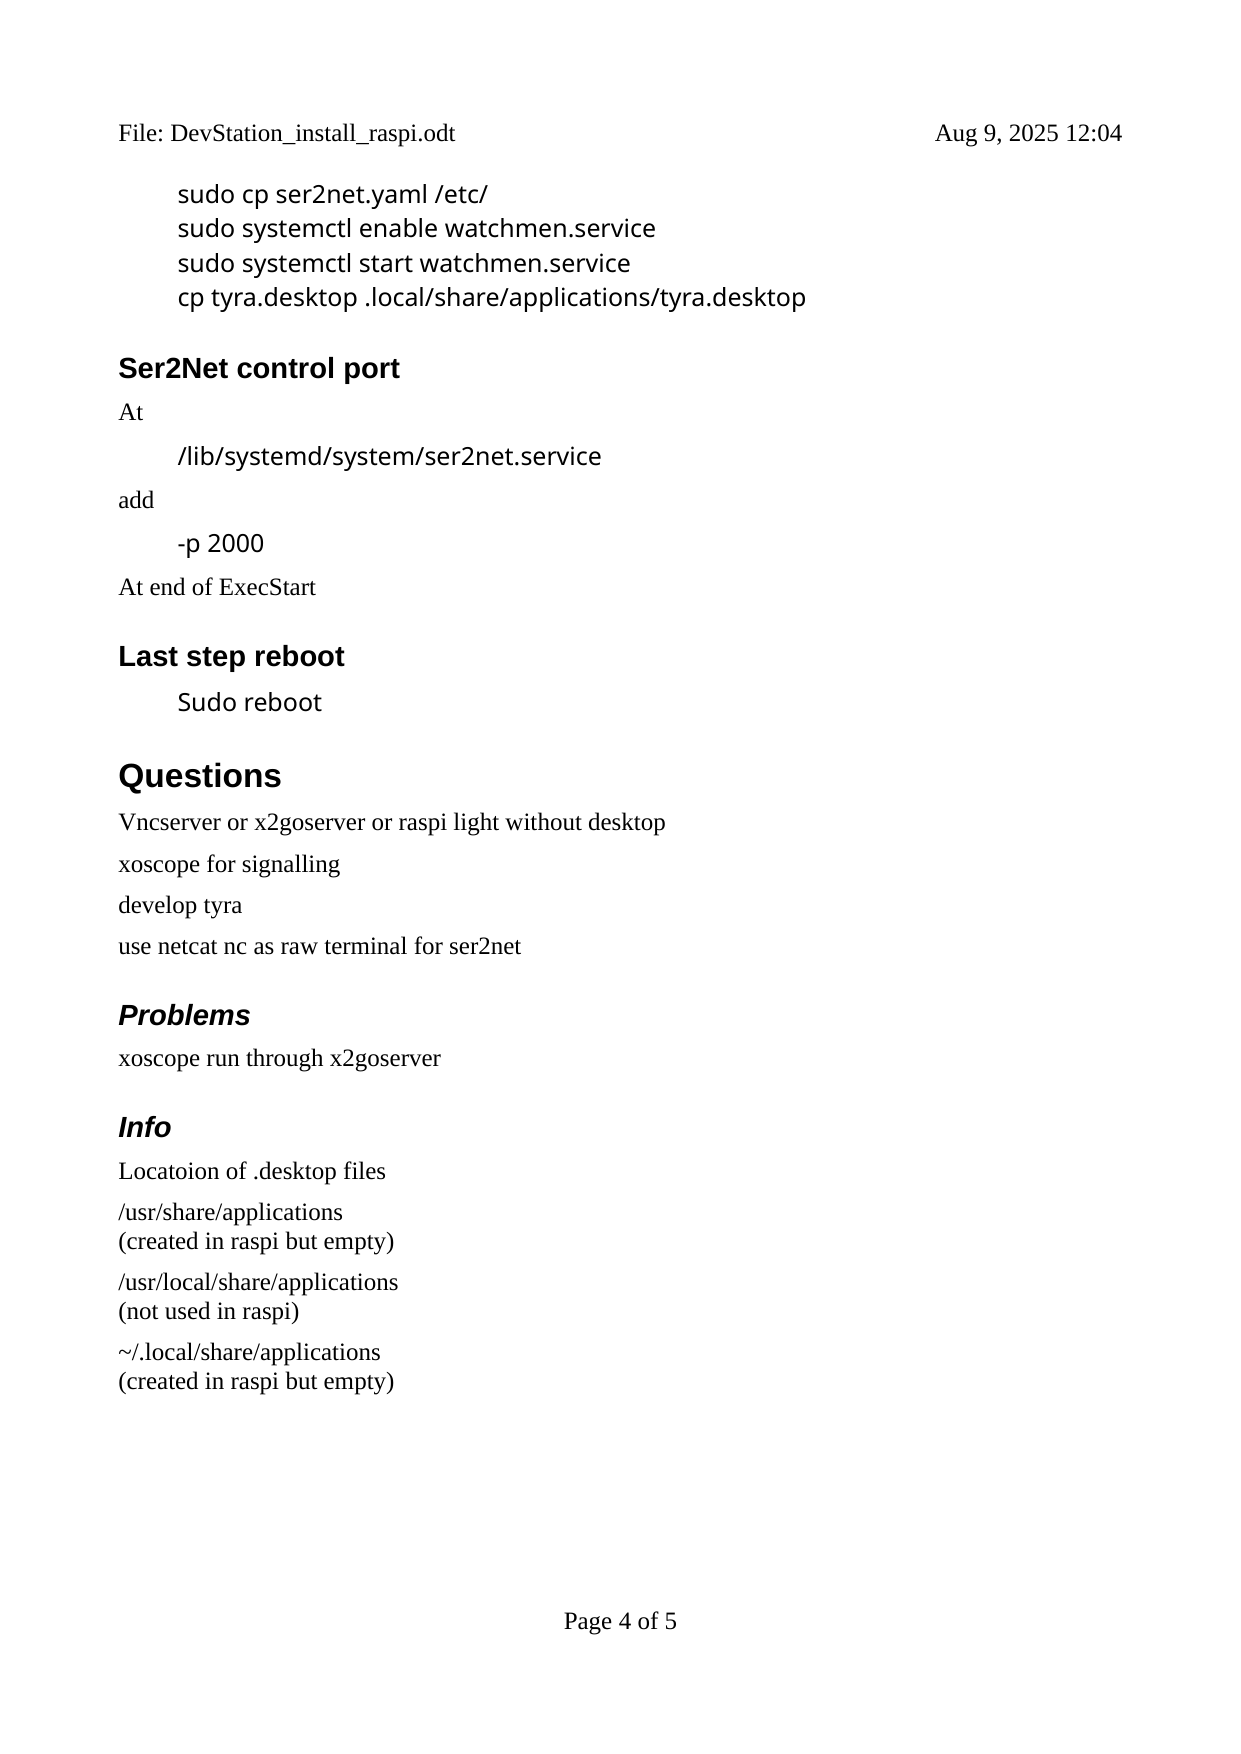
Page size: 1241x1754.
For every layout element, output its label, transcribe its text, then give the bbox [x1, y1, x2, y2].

subtitle Info [118, 1110, 1122, 1143]
text Locatoion of .desktop files [118, 1156, 1122, 1184]
text At end of ExecStart [118, 572, 1122, 601]
text sudo cp ser2net.yaml /etc/ sudo systemctl enable watchmen.service sudo systemctl start watchmen.service cp tyra.desktop .local/share/applications/tyra.desktop [177, 177, 1122, 313]
subtitle Ser2Net control port [118, 351, 1122, 384]
text add [118, 485, 1122, 513]
text /usr/local/share/applications (not used in raspi) [118, 1267, 1122, 1324]
text /lib/systemd/system/ser2net.service [177, 438, 1122, 472]
text xoscope run through x2goserver [118, 1043, 1122, 1072]
subtitle Last step reboot [118, 639, 1122, 672]
text use netcat nc as raw terminal for ser2net [118, 931, 1122, 960]
text Sudo reboot [177, 685, 1122, 719]
text /usr/share/applications (created in raspi but empty) [118, 1197, 1122, 1254]
text ~/.local/share/applications (created in raspi but empty) [118, 1337, 1122, 1394]
text At [118, 397, 1122, 426]
text develop tyra [118, 890, 1122, 919]
text xoscope for signalling [118, 849, 1122, 877]
text Vncserver or x2goserver or raspi light without desktop [118, 807, 1122, 836]
subtitle Questions [118, 756, 1122, 795]
subtitle Problems [118, 997, 1122, 1031]
text -p 2000 [177, 526, 1122, 560]
